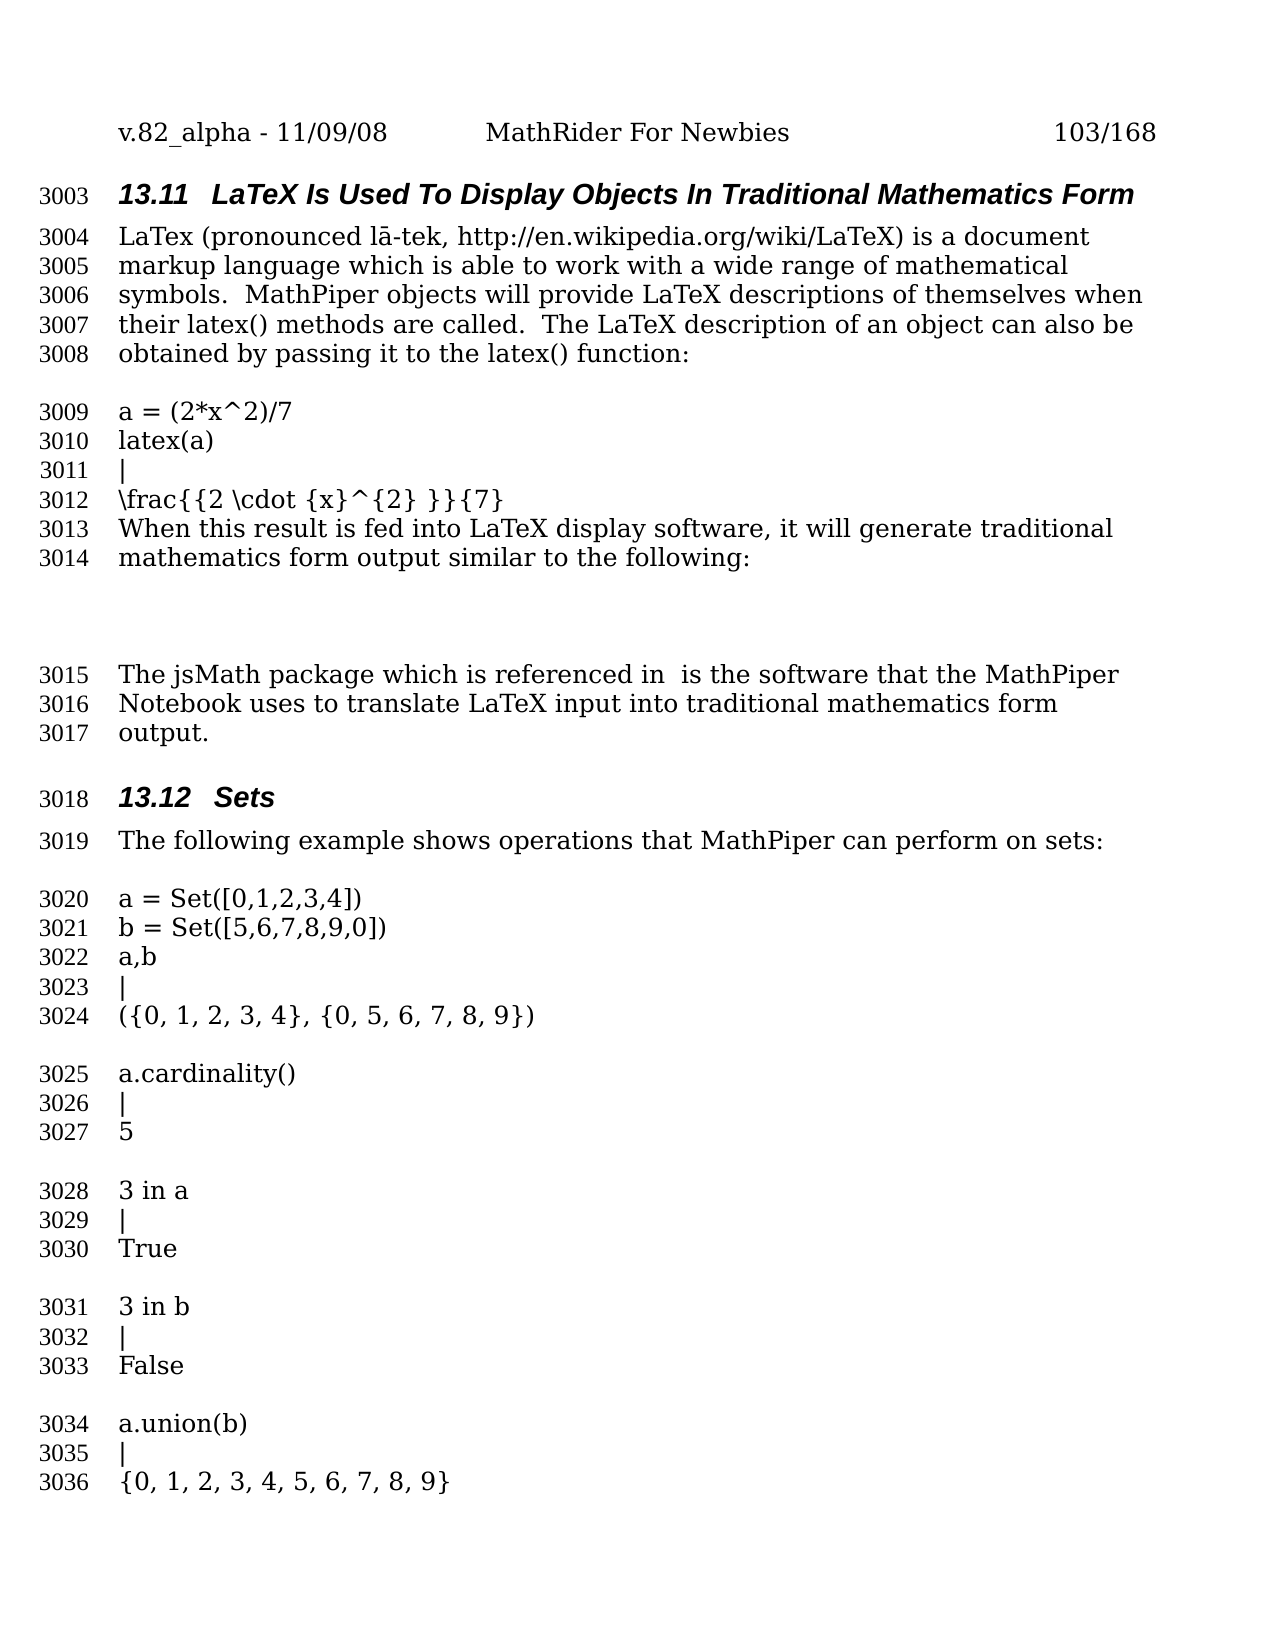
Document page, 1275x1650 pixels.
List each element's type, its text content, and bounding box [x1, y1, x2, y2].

text | [118, 1438, 1157, 1467]
text | [118, 456, 1157, 485]
text 3 in a [118, 1176, 1157, 1205]
text a = (2*x^2)/7 [118, 397, 1157, 426]
text True [118, 1234, 1157, 1263]
text 3 in b [118, 1292, 1157, 1322]
text ({0, 1, 2, 3, 4}, {0, 5, 6, 7, 8, 9}) [118, 1001, 1157, 1030]
text a = Set([0,1,2,3,4]) [118, 884, 1157, 913]
text False [118, 1351, 1157, 1380]
text {0, 1, 2, 3, 4, 5, 6, 7, 8, 9} [118, 1467, 1157, 1497]
text | [118, 1322, 1157, 1351]
text a.cardinality() [118, 1059, 1157, 1088]
text When this result is fed into LaTeX display software, it will generate traditional mathematics form output similar to the following: [118, 514, 1157, 572]
text \frac{{2 \cdot {x}^{2} }}{7} [118, 485, 1157, 514]
text The jsMath package which is referenced in is the software that the MathPiper Notebook uses to translate LaTeX input into traditional mathematics form output. [118, 660, 1157, 747]
text | [118, 972, 1157, 1001]
text latex(a) [118, 426, 1157, 456]
text | [118, 1205, 1157, 1234]
text 5 [118, 1117, 1157, 1147]
subtitle Sets [118, 780, 1157, 814]
text The following example shows operations that MathPiper can perform on sets: [118, 826, 1157, 855]
text b = Set([5,6,7,8,9,0]) [118, 913, 1157, 942]
text LaTex (pronounced lā-tek, http://en.wikipedia.org/wiki/LaTeX) is a document markup language which is able to work with a wide range of mathematical symbols. MathPiper objects will provide LaTeX descriptions of themselves when their latex() methods are called. The LaTeX description of an object can also be obtained by passing it to the latex() function: [118, 222, 1157, 368]
subtitle LaTeX Is Used To Display Objects In Traditional Mathematics Form [118, 177, 1157, 210]
text a,b [118, 942, 1157, 972]
text a.union(b) [118, 1409, 1157, 1438]
text | [118, 1088, 1157, 1117]
